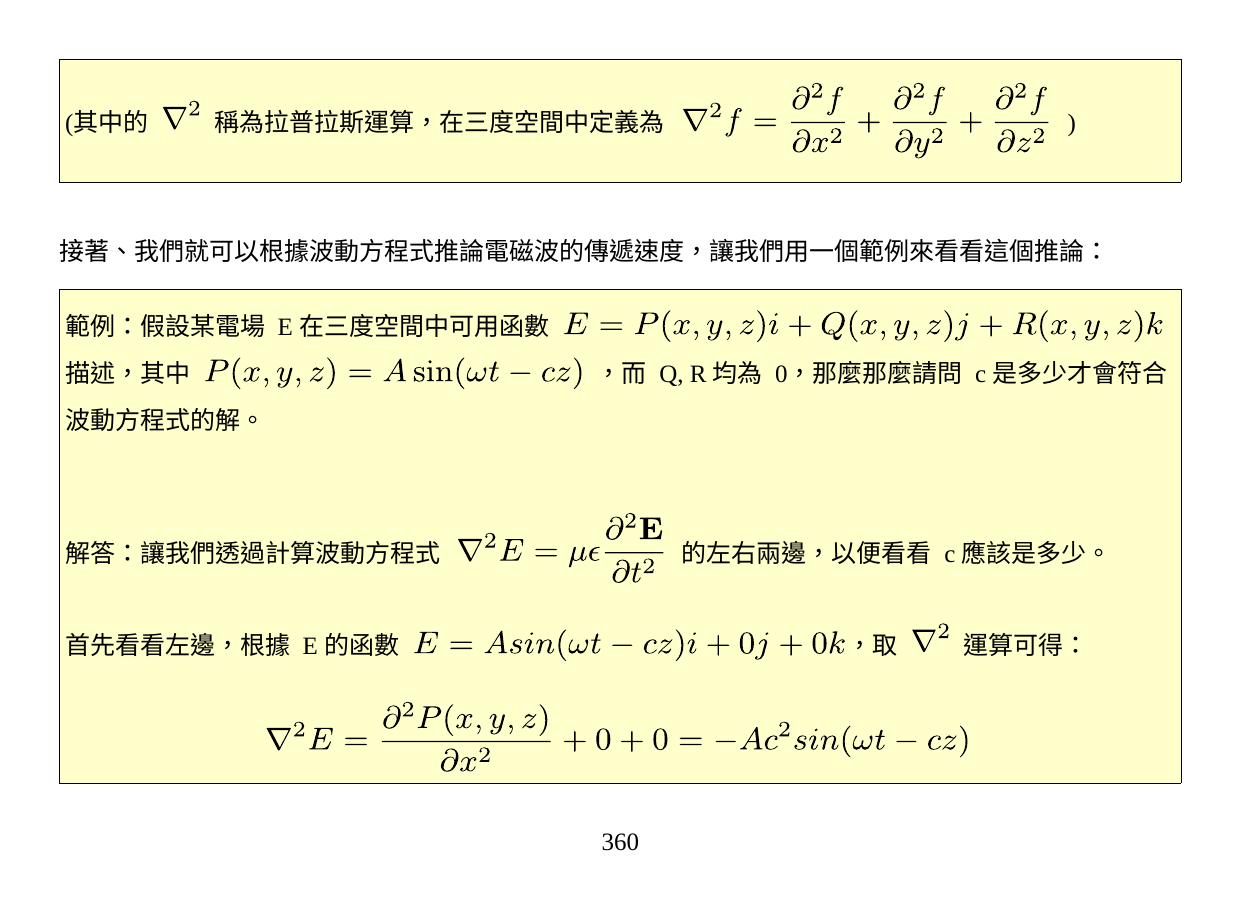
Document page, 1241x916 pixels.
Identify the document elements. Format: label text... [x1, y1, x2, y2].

text 接著、我們就可以根據波動方程式推論電磁波的傳遞速度，讓我們用一個範例來看看這個推論： [59, 194, 1181, 268]
table_header 範例：假設某電場 E 在三度空間中可用函數 描述，其中 ，而 Q, R 均為 0，那麼那麼請問 c 是多少才會符合波動方程式的解。 解答：讓我們透過計算波動方程式 的左右兩邊，以便看看 c 應該是多少。 首先看看左邊，根據 E 的函數 ，取 運算可得： [60, 290, 1181, 783]
table_header (其中的 稱為拉普拉斯運算，在三度空間中定義為 ) [60, 60, 1181, 182]
